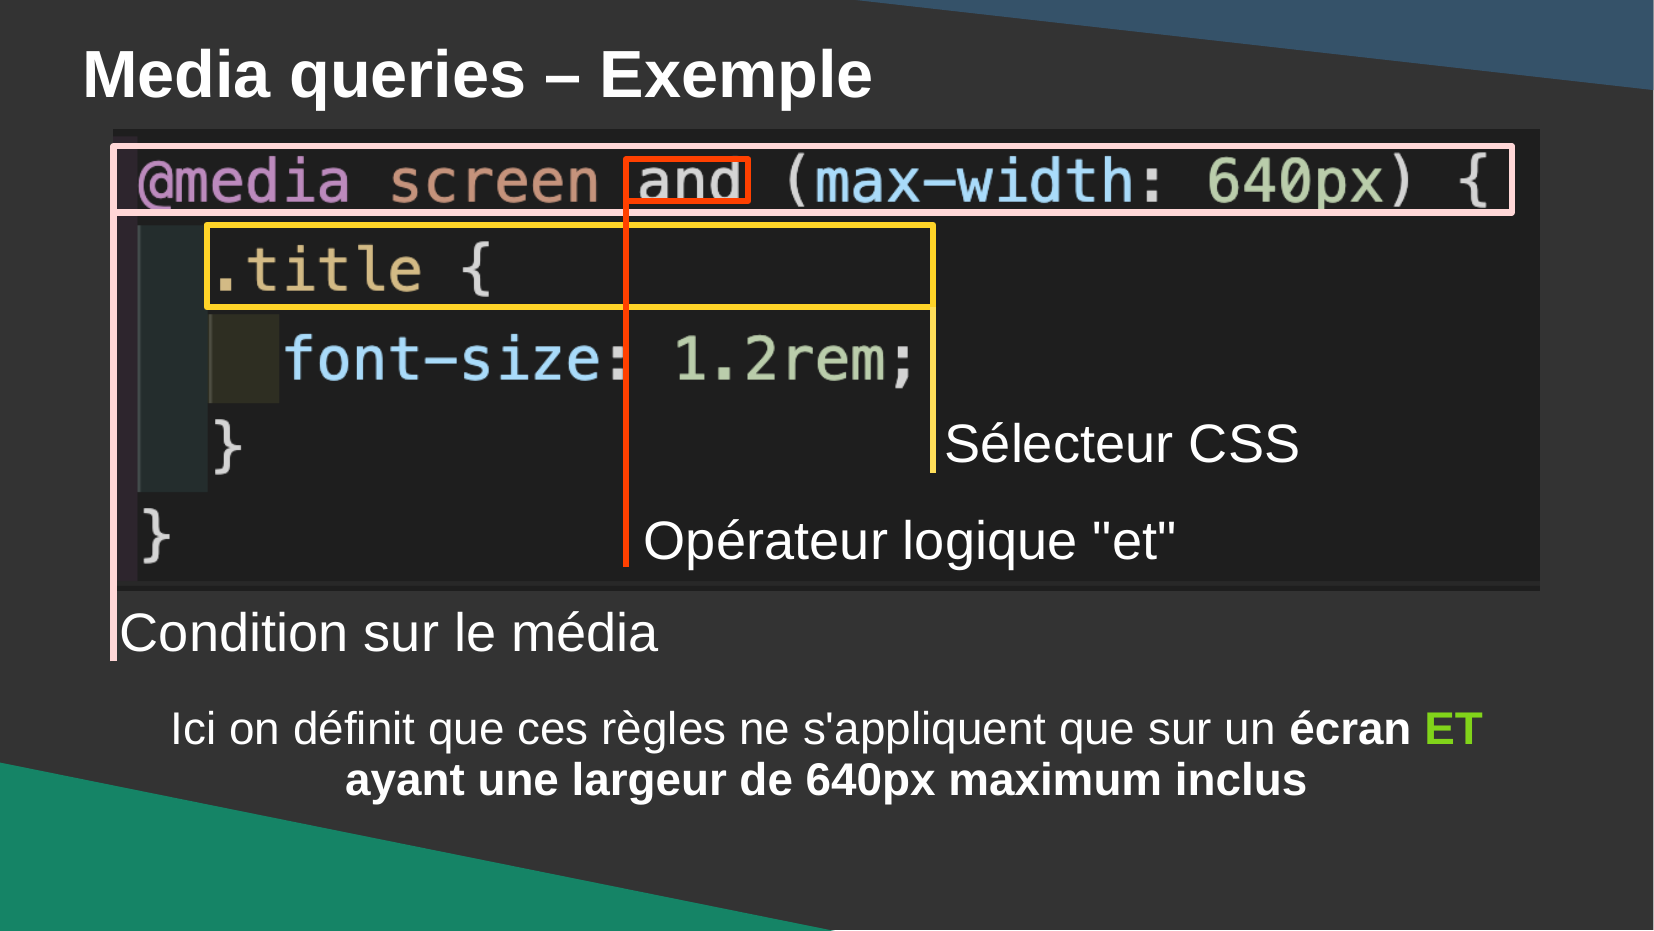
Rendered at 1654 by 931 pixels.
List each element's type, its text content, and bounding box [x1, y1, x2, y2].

picture [117, 149, 1509, 209]
title Opérateur logique "et" [643, 510, 1188, 572]
text_box [0, 762, 835, 931]
picture [113, 129, 1540, 591]
title Condition sur le média [119, 602, 746, 663]
title Ici on définit que ces règles ne s'appliquent que sur un écran ET ayant une largeur de 640px maximum inclus [159, 702, 1495, 806]
picture [629, 228, 930, 304]
title Media queries – Exemple [82, 37, 1571, 122]
picture [629, 162, 745, 198]
picture [210, 228, 623, 304]
text_box [855, 0, 1654, 91]
title Sélecteur CSS [944, 413, 1335, 474]
